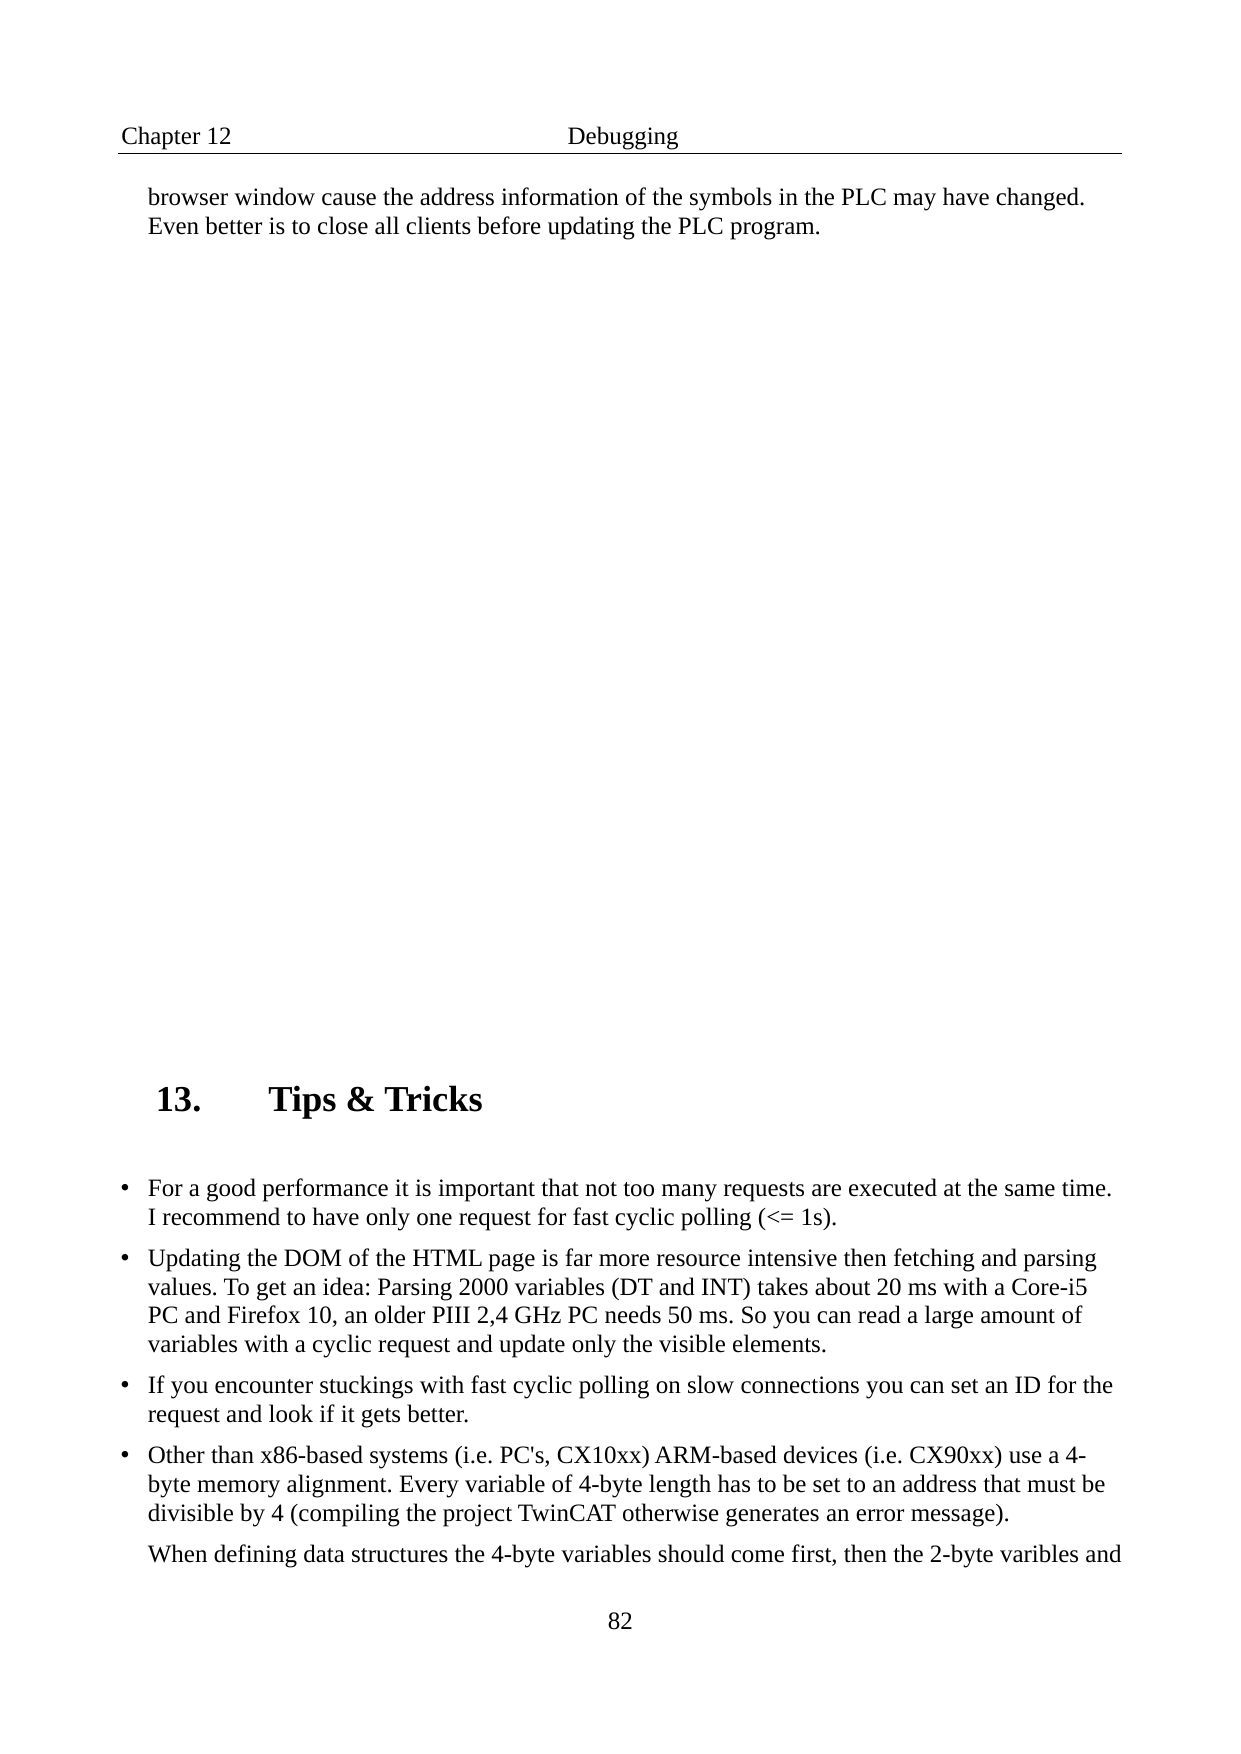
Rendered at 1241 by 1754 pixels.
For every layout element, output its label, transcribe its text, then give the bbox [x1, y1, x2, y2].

list If you encounter stuckings with fast cyclic polling on slow connections you can set an ID for the request and look if it gets better. [121, 1370, 1122, 1428]
list browser window cause the address information of the symbols in the PLC may have changed. Even better is to close all clients before updating the PLC program. [121, 182, 1122, 240]
list Updating the DOM of the HTML page is far more resource intensive then fetching and parsing values. To get an idea: Parsing 2000 variables (DT and INT) takes about 20 ms with a Core-i5 PC and Firefox 10, an older PIII 2,4 GHz PC needs 50 ms. So you can read a large amount of variables with a cyclic request and update only the visible elements. [121, 1243, 1122, 1358]
subtitle Tips & Tricks [156, 1077, 1122, 1119]
list When defining data structures the 4-byte variables should come first, then the 2-byte varibles and [121, 1539, 1122, 1568]
list For a good performance it is important that not too many requests are executed at the same time. I recommend to have only one request for fast cyclic polling (<= 1s). [121, 1173, 1122, 1230]
list Other than x86-based systems (i.e. PC's, CX10xx) ARM-based devices (i.e. CX90xx) use a 4-byte memory alignment. Every variable of 4-byte length has to be set to an address that must be divisible by 4 (compiling the project TwinCAT otherwise generates an error message). [121, 1440, 1122, 1527]
